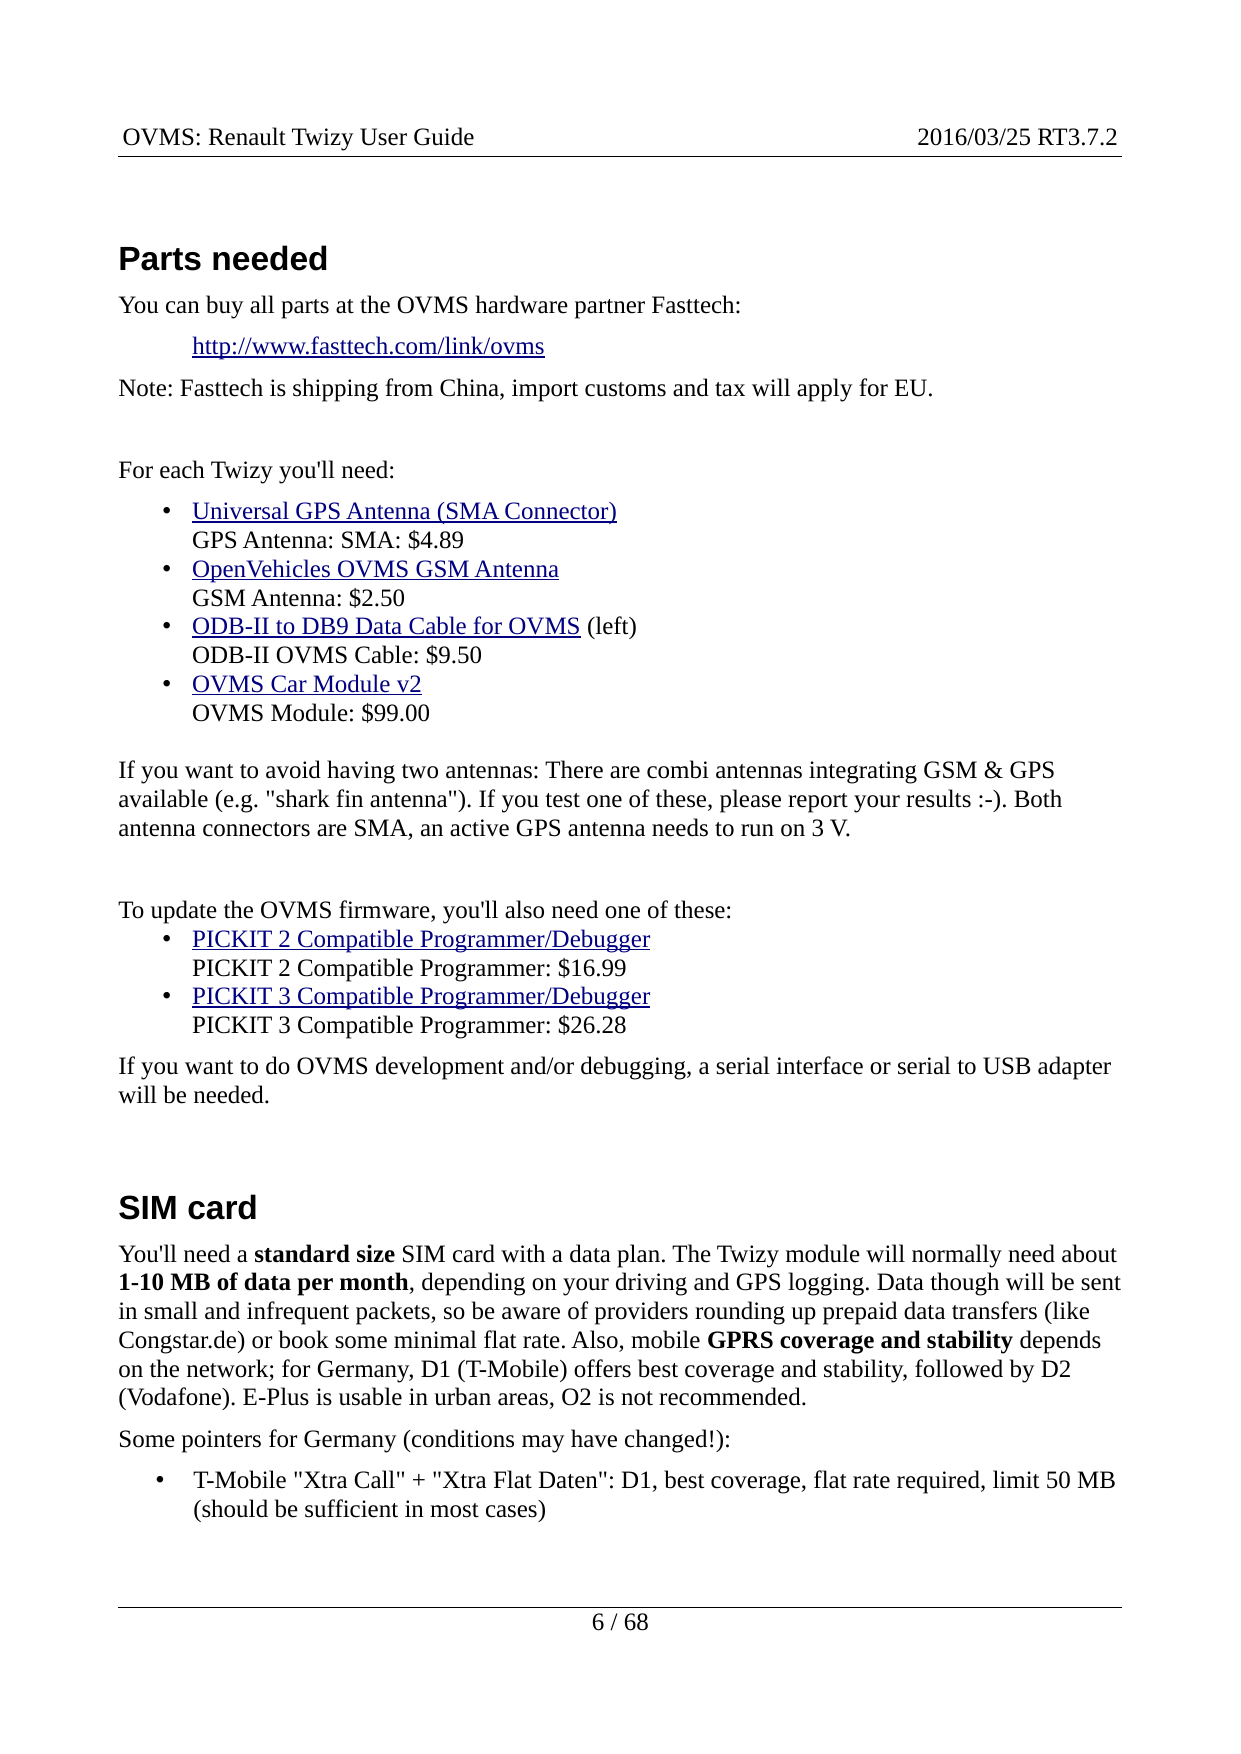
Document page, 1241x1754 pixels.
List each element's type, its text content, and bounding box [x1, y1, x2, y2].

text Some pointers for Germany (conditions may have changed!): [118, 1424, 1122, 1452]
text You'll need a standard size SIM card with a data plan. The Twizy module will normally need about 1-10 MB of data per month, depending on your driving and GPS logging. Data though will be sent in small and infrequent packets, so be aware of providers rounding up prepaid data transfers (like Congstar.de) or book some minimal flat rate. Also, mobile GPRS coverage and stability depends on the network; for Germany, D1 (T-Mobile) offers best coverage and stability, followed by D2 (Vodafone). E-Plus is usable in urban areas, O2 is not recommended. [118, 1239, 1122, 1411]
list OVMS Car Module v2 OVMS Module: $99.00 [162, 669, 1122, 726]
text To update the OVMS firmware, you'll also need one of these: [118, 895, 1122, 924]
text You can buy all parts at the OVMS hardware partner Fasttech: [118, 290, 1122, 319]
text http://www.fasttech.com/link/ovms [118, 331, 1122, 360]
list PICKIT 2 Compatible Programmer/Debugger PICKIT 2 Compatible Programmer: $16.99 [162, 924, 1122, 981]
text If you want to avoid having two antennas: There are combi antennas integrating GSM & GPS available (e.g. "shark fin antenna"). If you test one of these, please report your results :-). Both antenna connectors are SMA, an active GPS antenna needs to run on 3 V. [118, 755, 1122, 841]
list PICKIT 3 Compatible Programmer/Debugger PICKIT 3 Compatible Programmer: $26.28 [162, 981, 1122, 1039]
text Note: Fasttech is shipping from China, import customs and tax will apply for EU. [118, 373, 1122, 401]
text If you want to do OVMS development and/or debugging, a serial interface or serial to USB adapter will be needed. [118, 1051, 1122, 1109]
list Universal GPS Antenna (SMA Connector) GPS Antenna: SMA: $4.89 [162, 496, 1122, 554]
subtitle Parts needed [118, 239, 1122, 278]
list ODB-II to DB9 Data Cable for OVMS (left) ODB-II OVMS Cable: $9.50 [162, 611, 1122, 669]
subtitle SIM card [118, 1188, 1122, 1226]
text For each Twizy you'll need: [118, 455, 1122, 484]
list OpenVehicles OVMS GSM Antenna GSM Antenna: $2.50 [162, 554, 1122, 611]
list T-Mobile "Xtra Call" + "Xtra Flat Daten": D1, best coverage, flat rate required, limit 50 MB (should be sufficient in most cases) [156, 1465, 1122, 1522]
